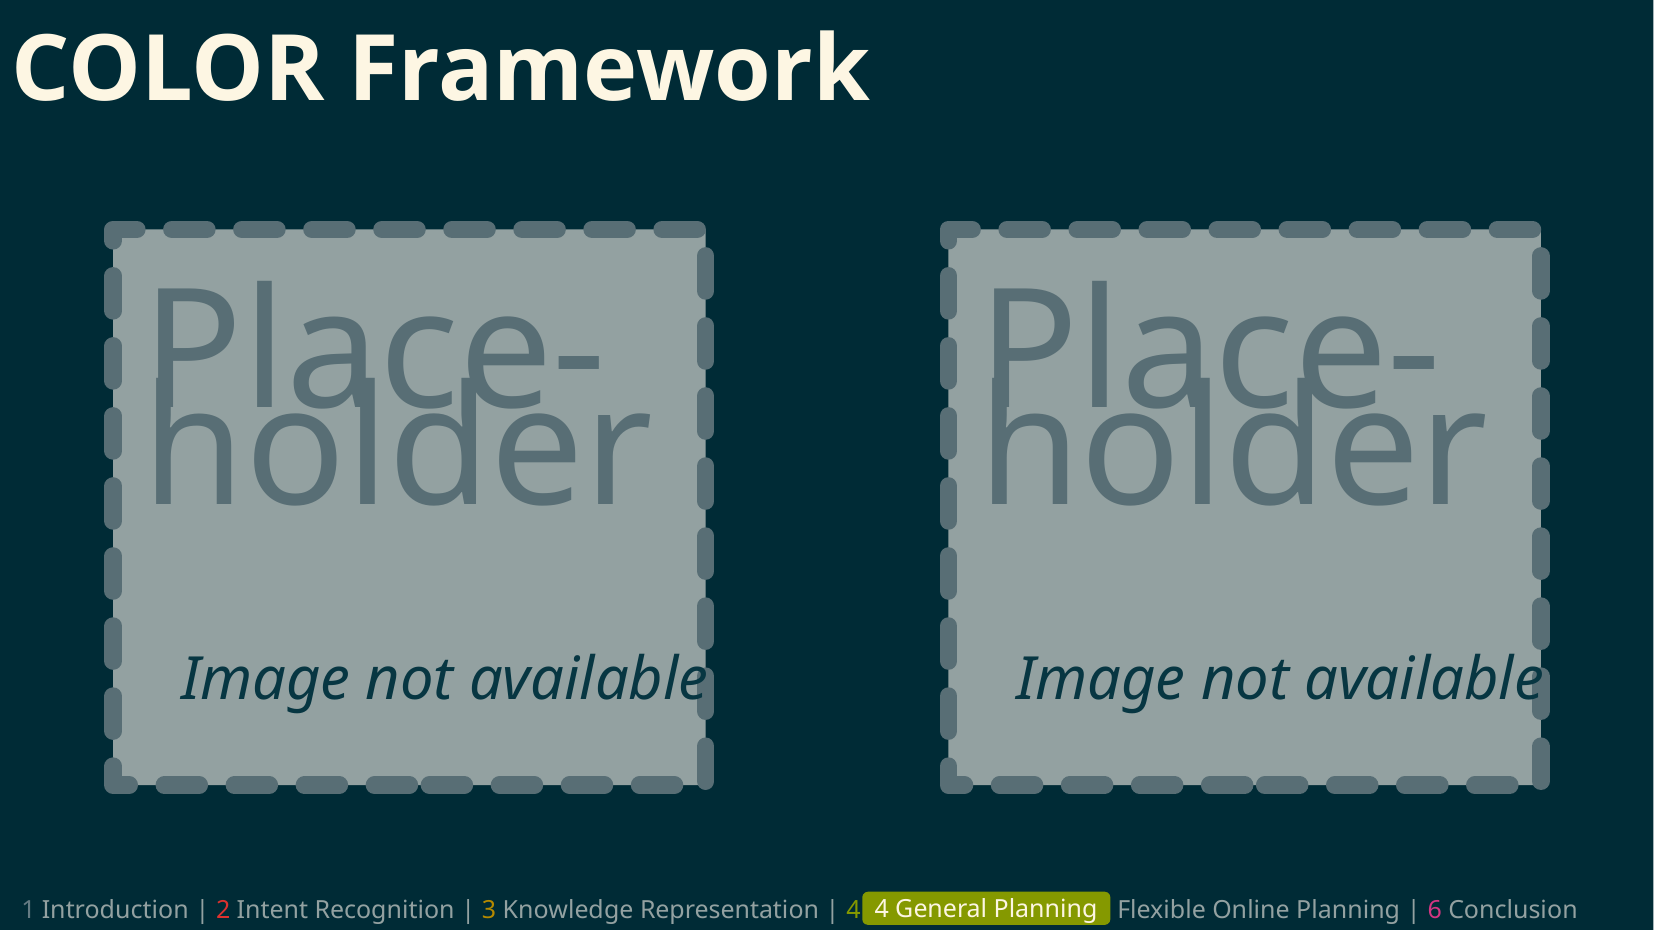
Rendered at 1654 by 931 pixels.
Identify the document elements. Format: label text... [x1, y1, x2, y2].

text_box 4 General Planning [862, 891, 1111, 925]
picture [941, 222, 1549, 793]
picture [105, 222, 713, 793]
title COLOR Framework [11, 8, 1501, 122]
